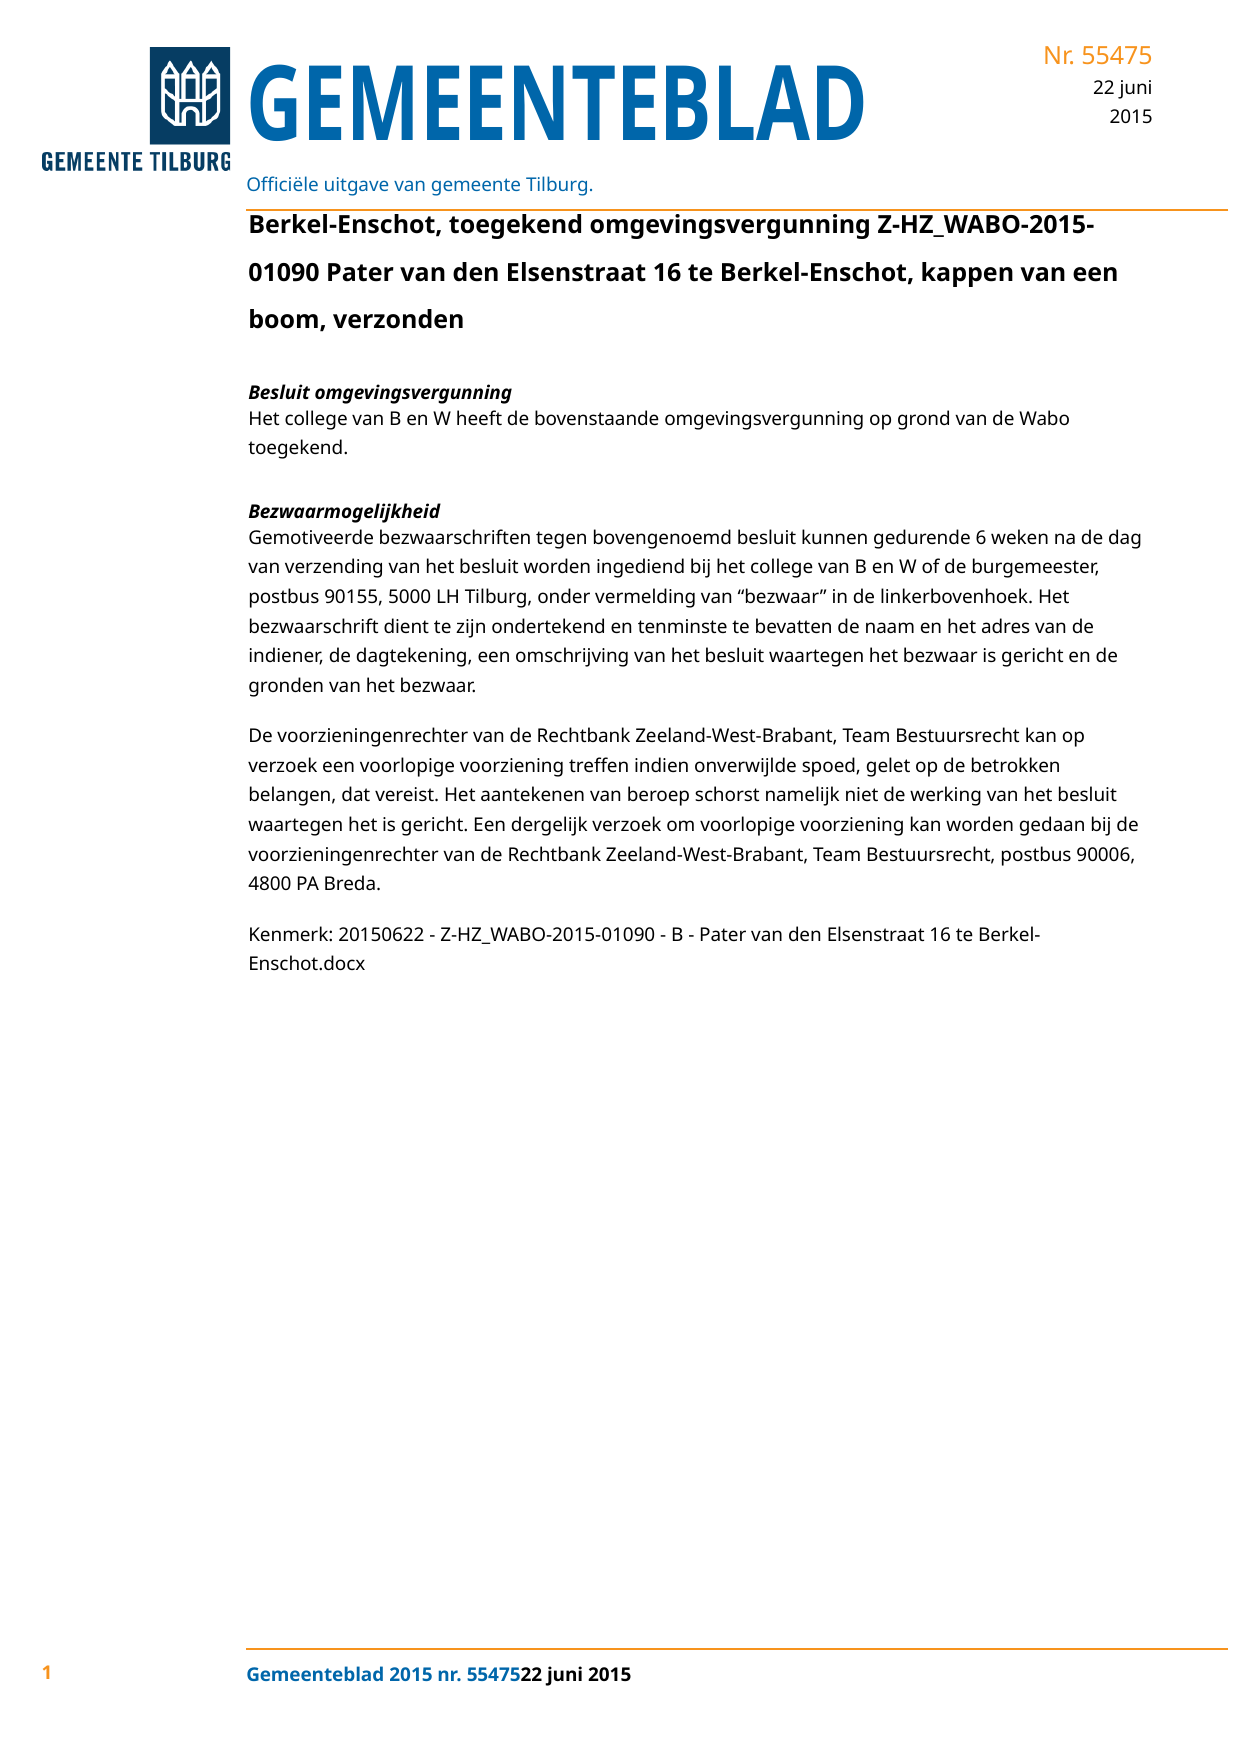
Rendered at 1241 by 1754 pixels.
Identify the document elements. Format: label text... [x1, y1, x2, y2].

text De voorzieningenrechter van de Rechtbank Zeeland-West-Brabant, Team Bestuursrecht kan op verzoek een voorlopige voorziening treffen indien onverwijlde spoed, gelet op de betrokken belangen, dat vereist. Het aantekenen van beroep schorst namelijk niet de werking van het besluit waartegen het is gericht. Een dergelijk verzoek om voorlopige voorziening kan worden gedaan bij de voorzieningenrechter van de Rechtbank Zeeland-West-Brabant, Team Bestuursrecht, postbus 90006, 4800 PA Breda. [248, 722, 1152, 896]
text Het college van B en W heeft de bovenstaande omgevingsvergunning op grond van de Wabo toegekend. [248, 405, 1152, 460]
text Berkel-Enschot, toegekend omgevingsvergunning Z-HZ_WABO-2015-01090 Pater van den Elsenstraat 16 te Berkel-Enschot, kappen van een boom, verzonden [248, 211, 1152, 336]
text Besluit omgevingsvergunning [248, 379, 1152, 405]
text Gemotiveerde bezwaarschriften tegen bovengenoemd besluit kunnen gedurende 6 weken na de dag van verzending van het besluit worden ingediend bij het college van B en W of de burgemeester, postbus 90155, 5000 LH Tilburg, onder vermelding van “bezwaar” in de linkerbovenhoek. Het bezwaarschrift dient te zijn ondertekend en tenminste te bevatten de naam en het adres van de indiener, de dagtekening, een omschrijving van het besluit waartegen het bezwaar is gericht en de gronden van het bezwaar. [248, 524, 1152, 698]
text Kenmerk: 20150622 - Z-HZ_WABO-2015-01090 - B - Pater van den Elsenstraat 16 te Berkel-Enschot.docx [248, 921, 1152, 976]
text Bezwaarmogelijkheid [248, 498, 1152, 524]
picture [41, 47, 231, 172]
